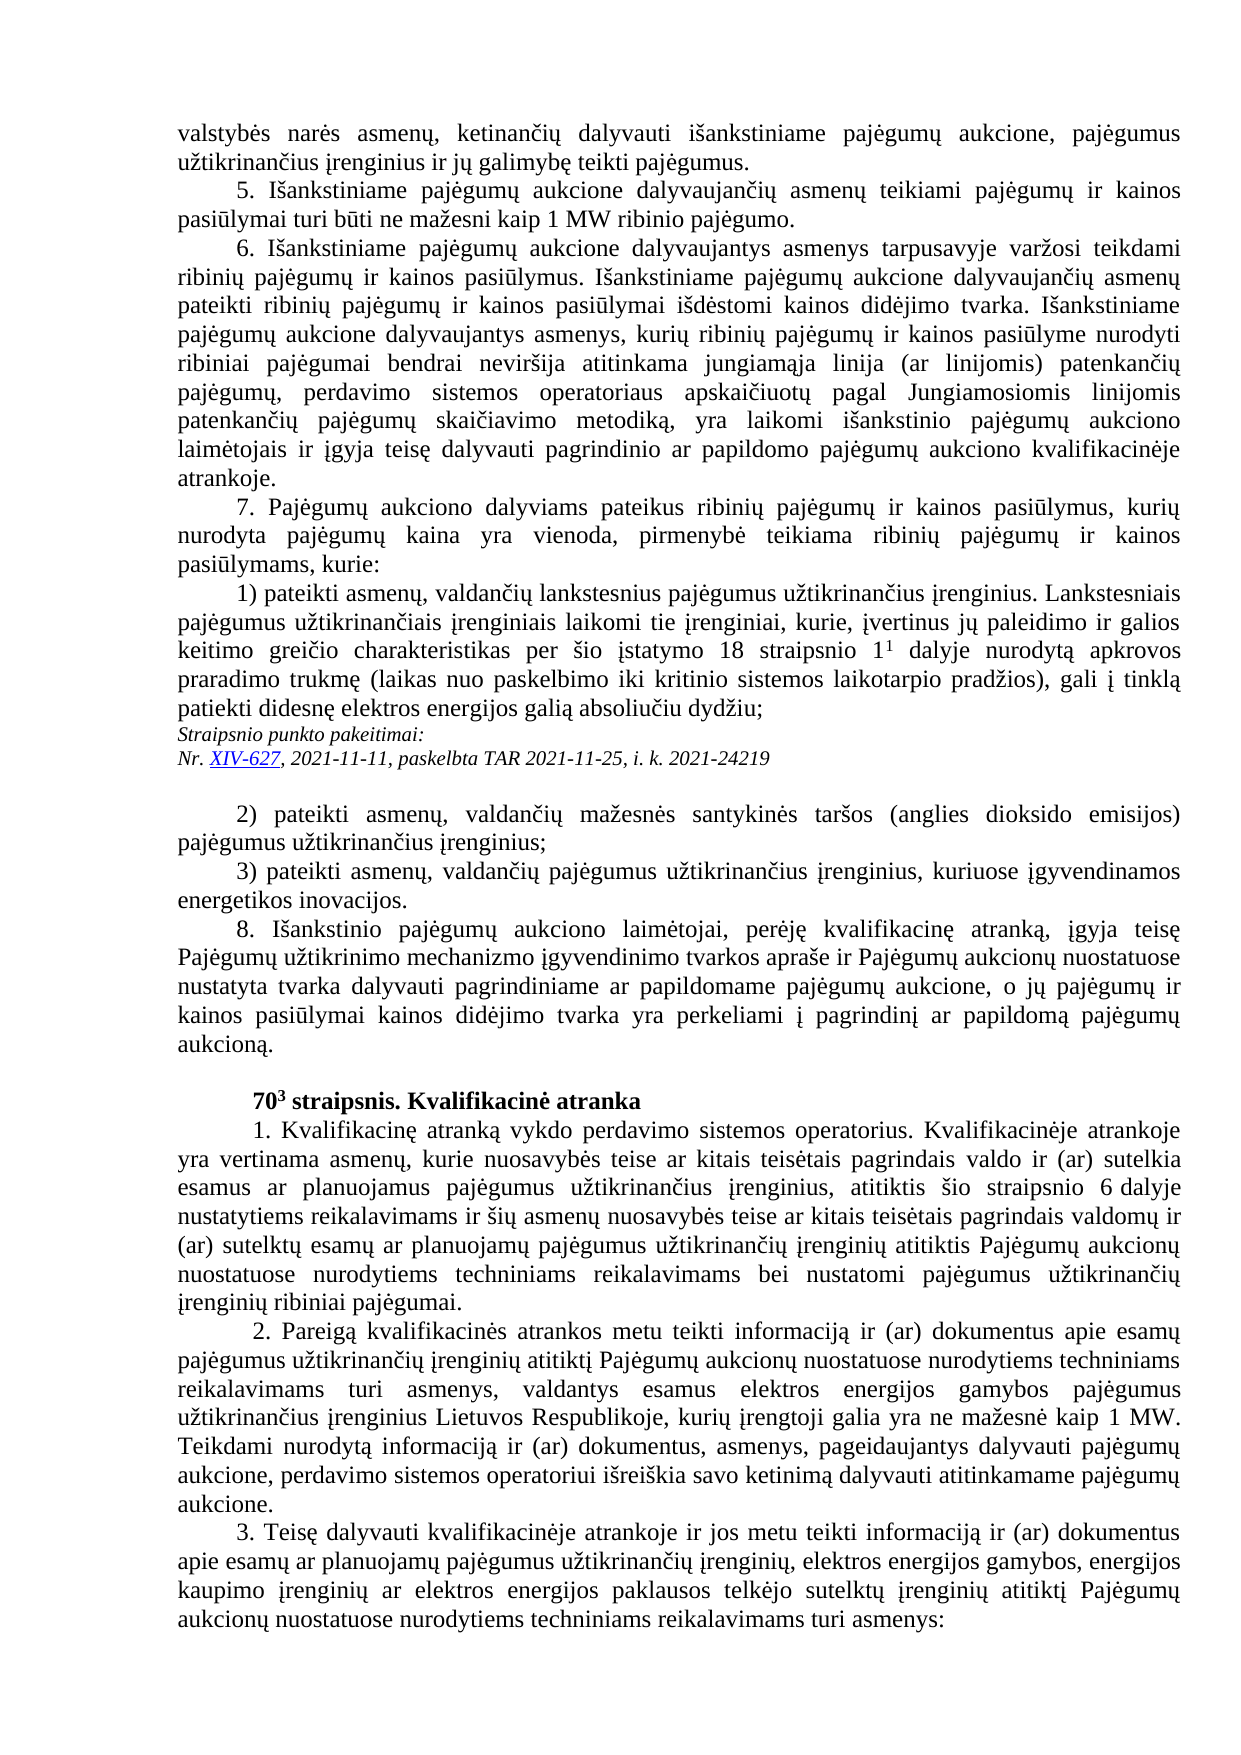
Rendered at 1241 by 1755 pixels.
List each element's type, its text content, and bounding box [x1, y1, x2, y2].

text 703 straipsnis. Kvalifikacinė atranka [177, 1086, 1181, 1115]
text 5. Išankstiniame pajėgumų aukcione dalyvaujančių asmenų teikiami pajėgumų ir kainos pasiūlymai turi būti ne mažesni kaip 1 MW ribinio pajėgumo. [177, 176, 1181, 233]
text 1) pateikti asmenų, valdančių lankstesnius pajėgumus užtikrinančius įrenginius. Lankstesniais pajėgumus užtikrinančiais įrenginiais laikomi tie įrenginiai, kurie, įvertinus jų paleidimo ir galios keitimo greičio charakteristikas per šio įstatymo 18 straipsnio 11 dalyje nurodytą apkrovos praradimo trukmę (laikas nuo paskelbimo iki kritinio sistemos laikotarpio pradžios), gali į tinklą patiekti didesnę elektros energijos galią absoliučiu dydžiu; [177, 578, 1181, 722]
text Nr. XIV-627, 2021-11-11, paskelbta TAR 2021-11-25, i. k. 2021-24219 [177, 746, 1181, 770]
text Straipsnio punkto pakeitimai: [177, 722, 1181, 746]
text valstybės narės asmenų, ketinančių dalyvauti išankstiniame pajėgumų aukcione, pajėgumus užtikrinančius įrenginius ir jų galimybę teikti pajėgumus. [177, 118, 1181, 176]
text 3. Teisę dalyvauti kvalifikacinėje atrankoje ir jos metu teikti informaciją ir (ar) dokumentus apie esamų ar planuojamų pajėgumus užtikrinančių įrenginių, elektros energijos gamybos, energijos kaupimo įrenginių ar elektros energijos paklausos telkėjo sutelktų įrenginių atitiktį Pajėgumų aukcionų nuostatuose nurodytiems techniniams reikalavimams turi asmenys: [177, 1517, 1181, 1632]
text 7. Pajėgumų aukciono dalyviams pateikus ribinių pajėgumų ir kainos pasiūlymus, kurių nurodyta pajėgumų kaina yra vienoda, pirmenybė teikiama ribinių pajėgumų ir kainos pasiūlymams, kurie: [177, 492, 1181, 578]
text 2) pateikti asmenų, valdančių mažesnės santykinės taršos (anglies dioksido emisijos) pajėgumus užtikrinančius įrenginius; [177, 799, 1181, 856]
text 6. Išankstiniame pajėgumų aukcione dalyvaujantys asmenys tarpusavyje varžosi teikdami ribinių pajėgumų ir kainos pasiūlymus. Išankstiniame pajėgumų aukcione dalyvaujančių asmenų pateikti ribinių pajėgumų ir kainos pasiūlymai išdėstomi kainos didėjimo tvarka. Išankstiniame pajėgumų aukcione dalyvaujantys asmenys, kurių ribinių pajėgumų ir kainos pasiūlyme nurodyti ribiniai pajėgumai bendrai neviršija atitinkama jungiamąja linija (ar linijomis) patenkančių pajėgumų, perdavimo sistemos operatoriaus apskaičiuotų pagal Jungiamosiomis linijomis patenkančių pajėgumų skaičiavimo metodiką, yra laikomi išankstinio pajėgumų aukciono laimėtojais ir įgyja teisę dalyvauti pagrindinio ar papildomo pajėgumų aukciono kvalifikacinėje atrankoje. [177, 233, 1181, 492]
text 1. Kvalifikacinę atranką vykdo perdavimo sistemos operatorius. Kvalifikacinėje atrankoje yra vertinama asmenų, kurie nuosavybės teise ar kitais teisėtais pagrindais valdo ir (ar) sutelkia esamus ar planuojamus pajėgumus užtikrinančius įrenginius, atitiktis šio straipsnio 6 dalyje nustatytiems reikalavimams ir šių asmenų nuosavybės teise ar kitais teisėtais pagrindais valdomų ir (ar) sutelktų esamų ar planuojamų pajėgumus užtikrinančių įrenginių atitiktis Pajėgumų aukcionų nuostatuose nurodytiems techniniams reikalavimams bei nustatomi pajėgumus užtikrinančių įrenginių ribiniai pajėgumai. [177, 1115, 1181, 1316]
text 8. Išankstinio pajėgumų aukciono laimėtojai, perėję kvalifikacinę atranką, įgyja teisę Pajėgumų užtikrinimo mechanizmo įgyvendinimo tvarkos apraše ir Pajėgumų aukcionų nuostatuose nustatyta tvarka dalyvauti pagrindiniame ar papildomame pajėgumų aukcione, o jų pajėgumų ir kainos pasiūlymai kainos didėjimo tvarka yra perkeliami į pagrindinį ar papildomą pajėgumų aukcioną. [177, 914, 1181, 1057]
text 2. Pareigą kvalifikacinės atrankos metu teikti informaciją ir (ar) dokumentus apie esamų pajėgumus užtikrinančių įrenginių atitiktį Pajėgumų aukcionų nuostatuose nurodytiems techniniams reikalavimams turi asmenys, valdantys esamus elektros energijos gamybos pajėgumus užtikrinančius įrenginius Lietuvos Respublikoje, kurių įrengtoji galia yra ne mažesnė kaip 1 MW. Teikdami nurodytą informaciją ir (ar) dokumentus, asmenys, pageidaujantys dalyvauti pajėgumų aukcione, perdavimo sistemos operatoriui išreiškia savo ketinimą dalyvauti atitinkamame pajėgumų aukcione. [177, 1316, 1181, 1517]
text 3) pateikti asmenų, valdančių pajėgumus užtikrinančius įrenginius, kuriuose įgyvendinamos energetikos inovacijos. [177, 856, 1181, 914]
